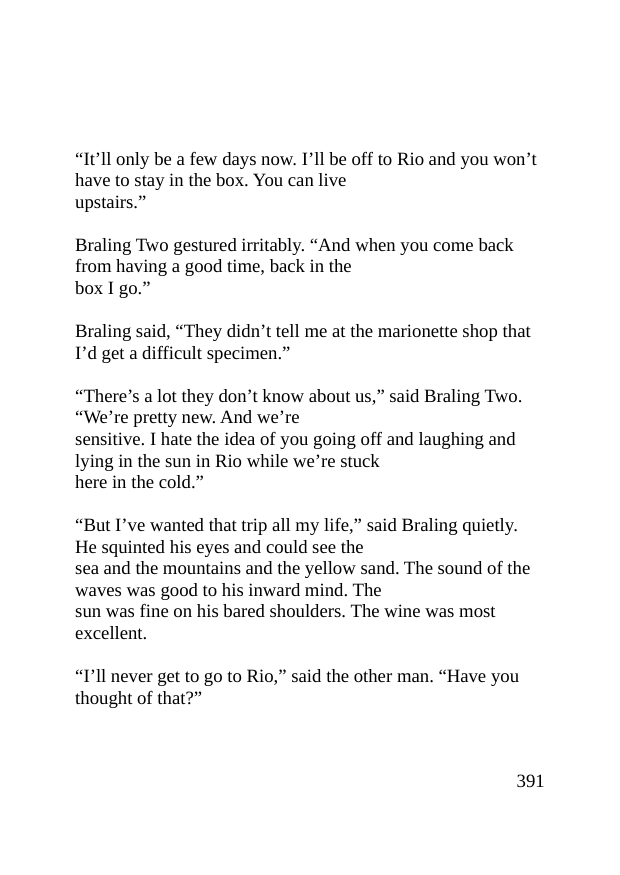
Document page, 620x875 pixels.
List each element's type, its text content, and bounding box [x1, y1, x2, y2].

text “It’ll only be a few days now. I’ll be off to Rio and you won’t have to stay in the box. You can live upstairs.” Braling Two gestured irritably. “And when you come back from having a good time, back in the box I go.” Braling said, “They didn’t tell me at the marionette shop that I’d get a difficult specimen.” “There’s a lot they don’t know about us,” said Braling Two. “We’re pretty new. And we’re sensitive. I hate the idea of you going off and laughing and lying in the sun in Rio while we’re stuck here in the cold.” “But I’ve wanted that trip all my life,” said Braling quietly. He squinted his eyes and could see the sea and the mountains and the yellow sand. The sound of the waves was good to his inward mind. The sun was fine on his bared shoulders. The wine was most excellent. “I’ll never get to go to Rio,” said the other man. “Have you thought of that?” [75, 126, 544, 730]
